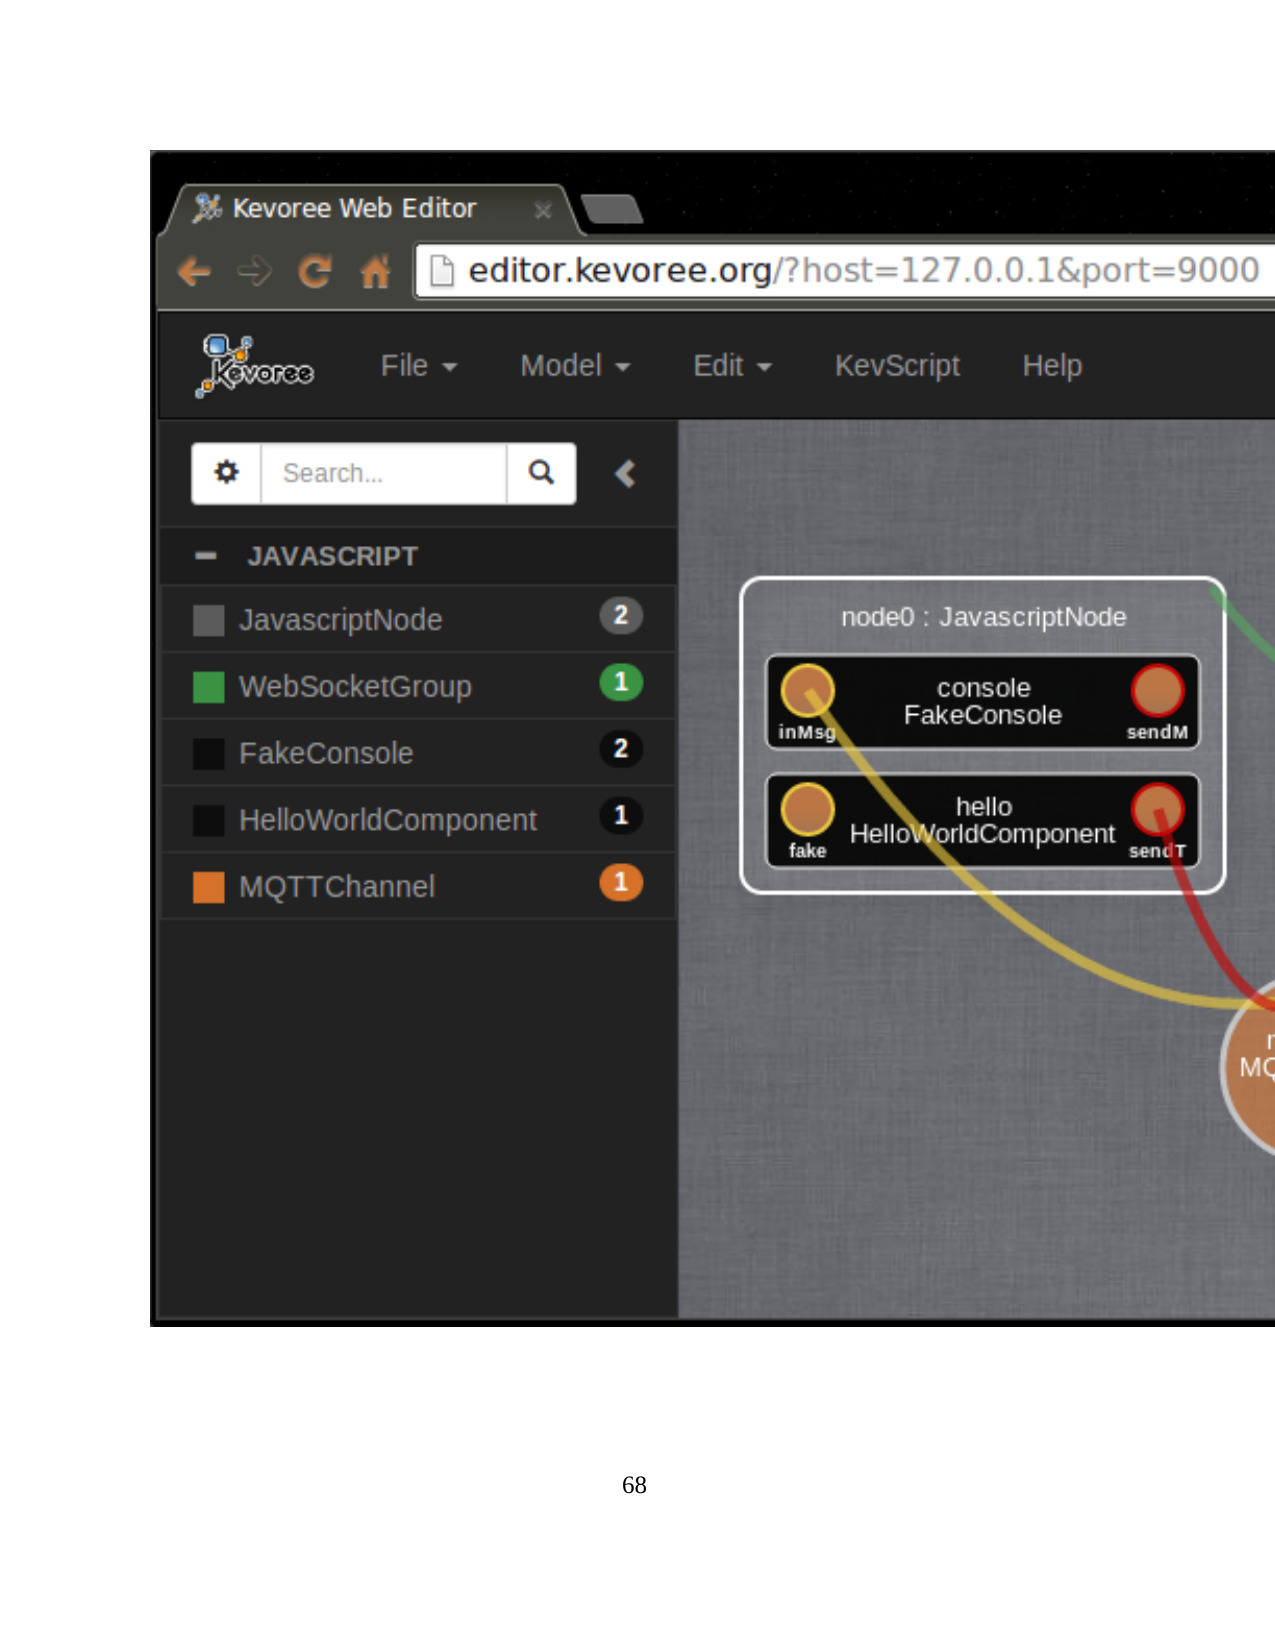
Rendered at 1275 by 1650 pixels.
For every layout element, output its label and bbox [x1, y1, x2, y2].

picture [150, 150, 1275, 1327]
